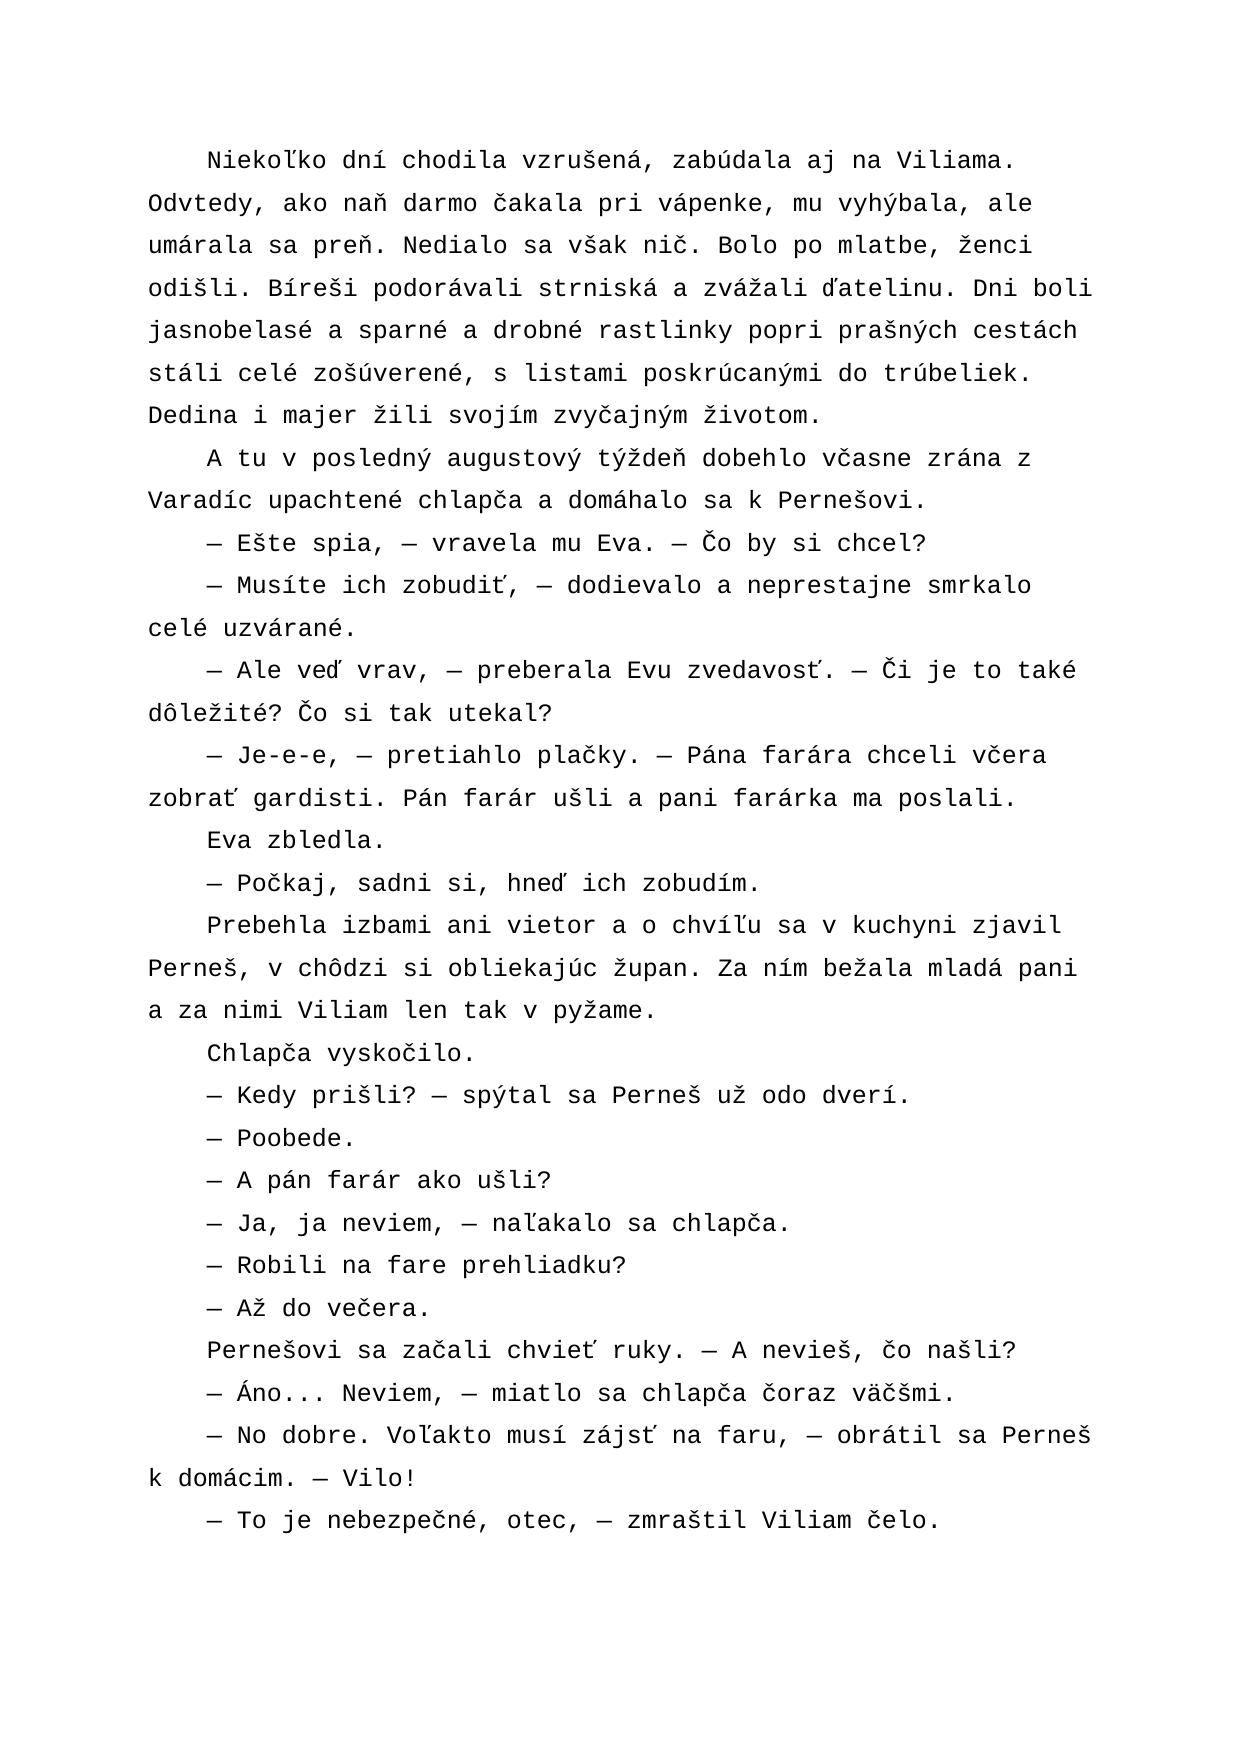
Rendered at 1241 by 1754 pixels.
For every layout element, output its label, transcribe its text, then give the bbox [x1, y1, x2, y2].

text Eva zbledla. [148, 828, 1093, 856]
text — No dobre. Voľakto musí zájsť na faru, — obrátil sa Perneš k domácim. — Vilo! [148, 1423, 1093, 1493]
text — Až do večera. [148, 1295, 1093, 1323]
text — Ale veď vrav, — preberala Evu zvedavosť. — Či je to také dôležité? Čo si tak utekal? [148, 658, 1093, 728]
text — Kedy prišli? — spýtal sa Perneš už odo dverí. [148, 1083, 1093, 1111]
text — Je-e-e, — pretiahlo plačky. — Pána farára chceli včera zobrať gardisti. Pán farár ušli a pani farárka ma poslali. [148, 743, 1093, 813]
text — A pán farár ako ušli? [148, 1168, 1093, 1196]
text — Poobede. [148, 1125, 1093, 1153]
text Niekoľko dní chodila vzrušená, zabúdala aj na Viliama. Odvtedy, ako naň darmo čakala pri vápenke, mu vyhýbala, ale umárala sa preň. Nedialo sa však nič. Bolo po mlatbe, ženci odišli. Bíreši podorávali strniská a zvážali ďatelinu. Dni boli jasnobelasé a sparné a drobné rastlinky popri prašných cestách stáli celé zošúverené, s listami poskrúcanými do trúbeliek. Dedina i majer žili svojím zvyčajným životom. [148, 148, 1093, 431]
text — Áno... Neviem, — miatlo sa chlapča čoraz väčšmi. [148, 1380, 1093, 1408]
text Chlapča vyskočilo. [148, 1040, 1093, 1068]
text — Ešte spia, — vravela mu Eva. — Čo by si chcel? [148, 530, 1093, 558]
text — To je nebezpečné, otec, — zmraštil Viliam čelo. [148, 1508, 1093, 1536]
text Pernešovi sa začali chvieť ruky. — A nevieš, čo našli? [148, 1338, 1093, 1366]
text — Ja, ja neviem, — naľakalo sa chlapča. [148, 1210, 1093, 1238]
text — Robili na fare prehliadku? [148, 1253, 1093, 1281]
text — Počkaj, sadni si, hneď ich zobudím. [148, 870, 1093, 898]
text Prebehla izbami ani vietor a o chvíľu sa v kuchyni zjavil Perneš, v chôdzi si obliekajúc župan. Za ním bežala mladá pani a za nimi Viliam len tak v pyžame. [148, 913, 1093, 1026]
text — Musíte ich zobudiť, — dodievalo a neprestajne smrkalo celé uzvárané. [148, 573, 1093, 643]
text A tu v posledný augustový týždeň dobehlo včasne zrána z Varadíc upachtené chlapča a domáhalo sa k Pernešovi. [148, 445, 1093, 516]
